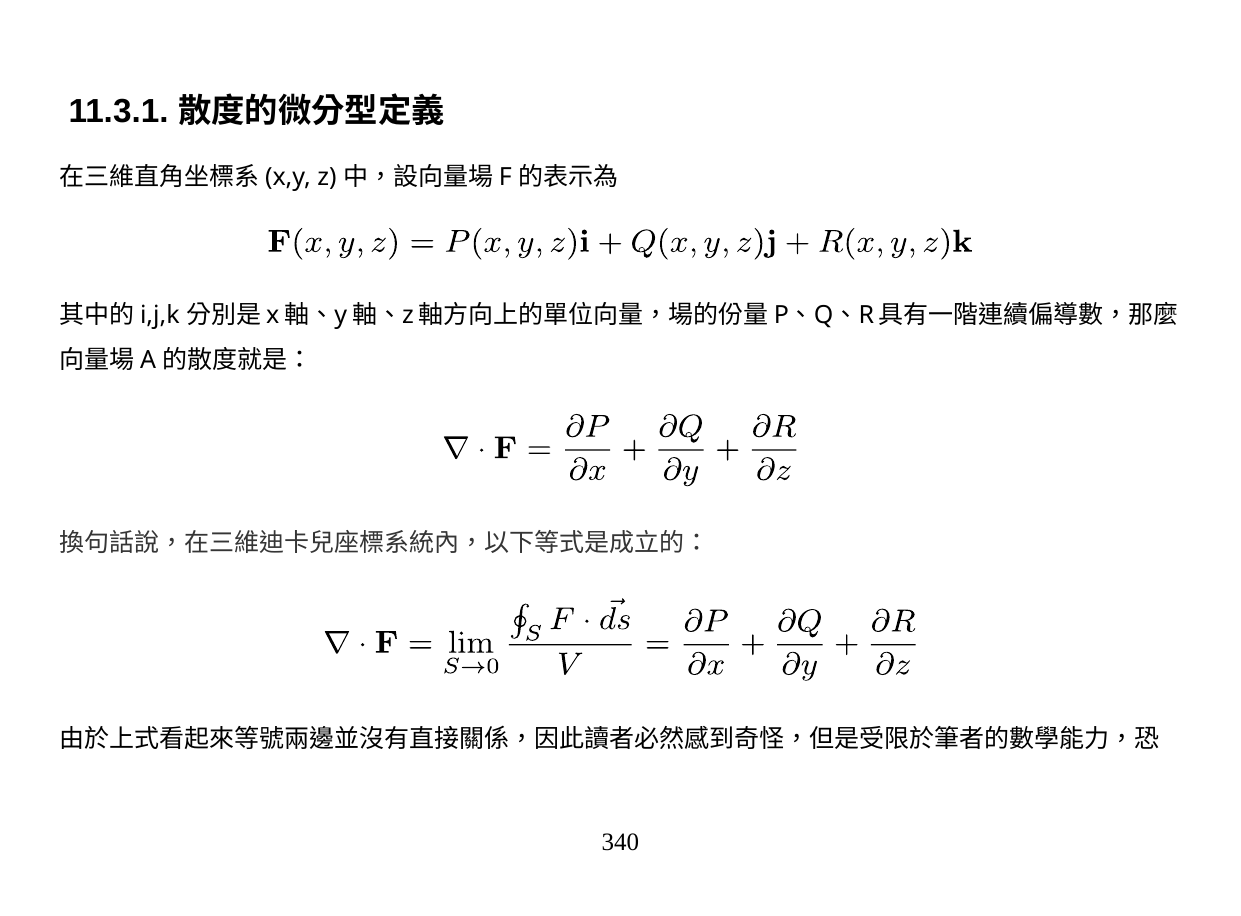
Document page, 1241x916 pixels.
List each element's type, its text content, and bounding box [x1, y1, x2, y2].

text 其中的 i,j,k 分別是x軸、y軸、z軸方向上的單位向量，場的份量P、Q、R具有一階連續偏導數，那麼向量場 A 的散度就是： [59, 294, 1181, 376]
text 換句話說，在三維迪卡兒座標系統內，以下等式是成立的： [59, 523, 1181, 559]
text 在三維直角坐標系 (x,y, z) 中，設向量場 F 的表示為 [59, 157, 1181, 193]
subtitle 散度的微分型定義 [59, 84, 1181, 132]
text 由於上式看起來等號兩邊並沒有直接關係，因此讀者必然感到奇怪，但是受限於筆者的數學能力，恐 [59, 718, 1181, 754]
